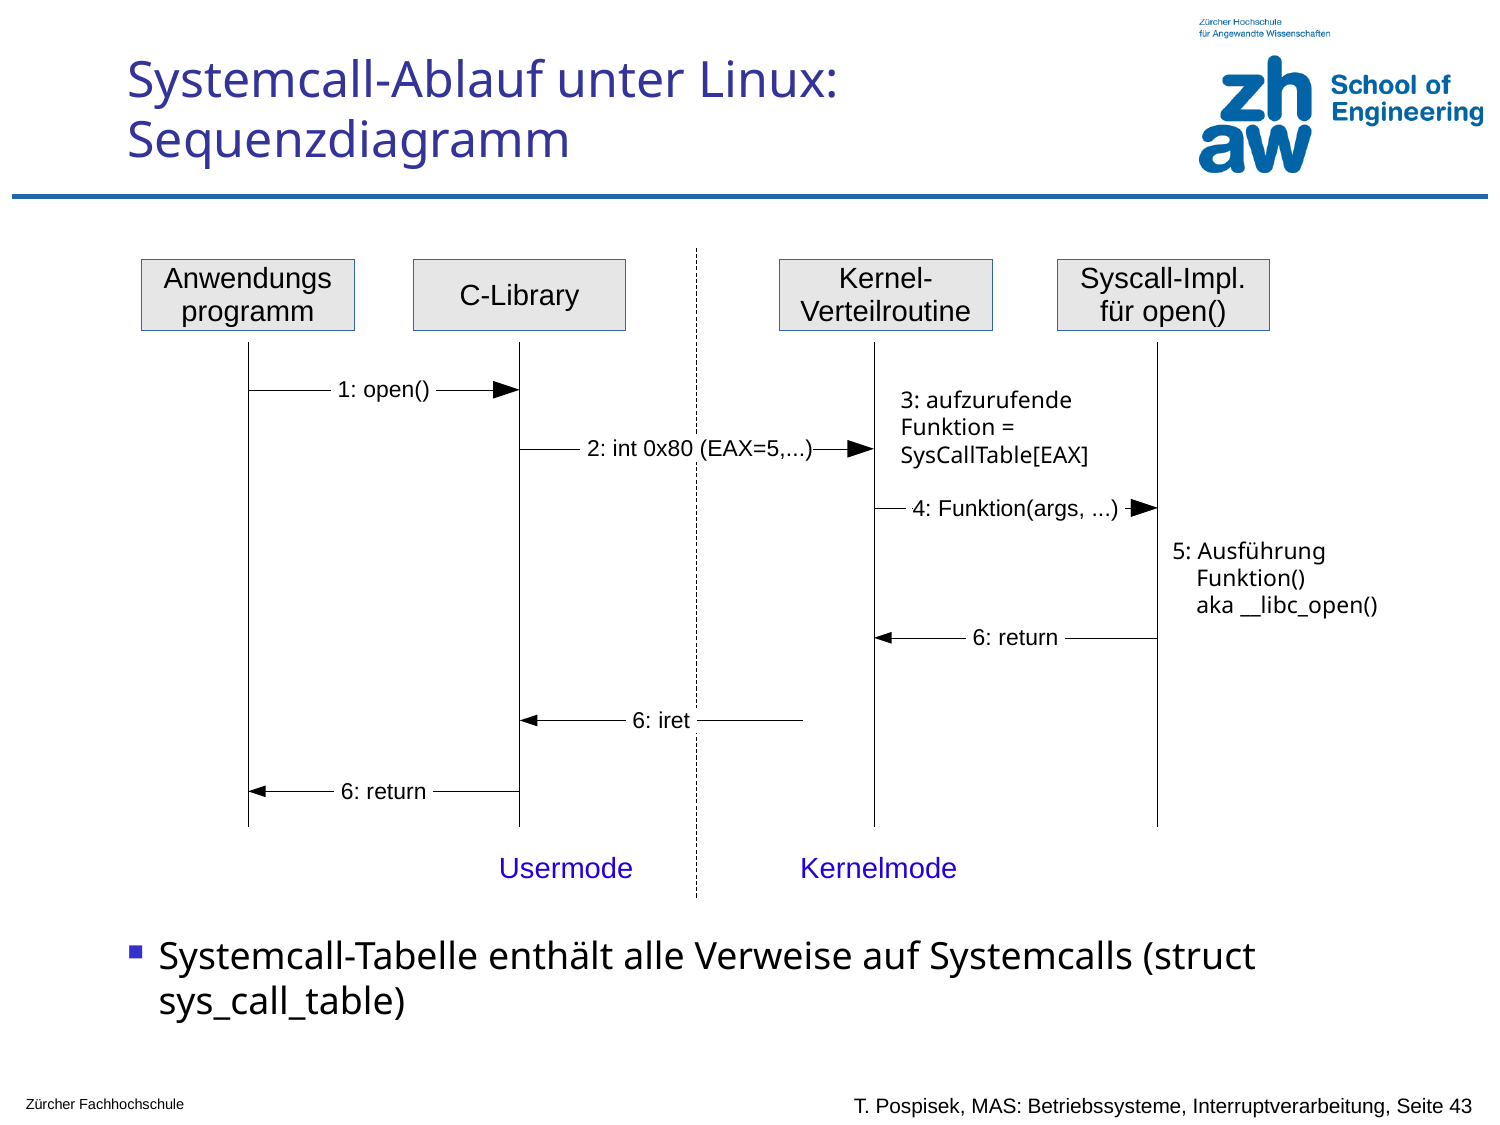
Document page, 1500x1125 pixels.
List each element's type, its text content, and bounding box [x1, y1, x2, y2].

picture [1199, 19, 1483, 173]
text_box 3: aufzurufende Funktion = SysCallTable[EAX] [885, 377, 1205, 476]
text_box Anwendungs programm [141, 259, 355, 331]
title Systemcall-Ablauf unter Linux: Sequenzdiagramm [112, 50, 1391, 175]
text_box 5: Ausführung Funktion() aka __libc_open() [1157, 528, 1477, 626]
text_box Kernel- Verteilroutine [779, 259, 993, 331]
text_box Kernelmode [785, 844, 973, 893]
text_box C-Library [413, 259, 626, 331]
text_box Systemcall-Tabelle enthält alle Verweise auf Systemcalls (struct sys_call_table) [112, 924, 1350, 1030]
text_box Usermode [484, 844, 650, 893]
text_box Syscall-Impl. für open() [1057, 259, 1270, 331]
